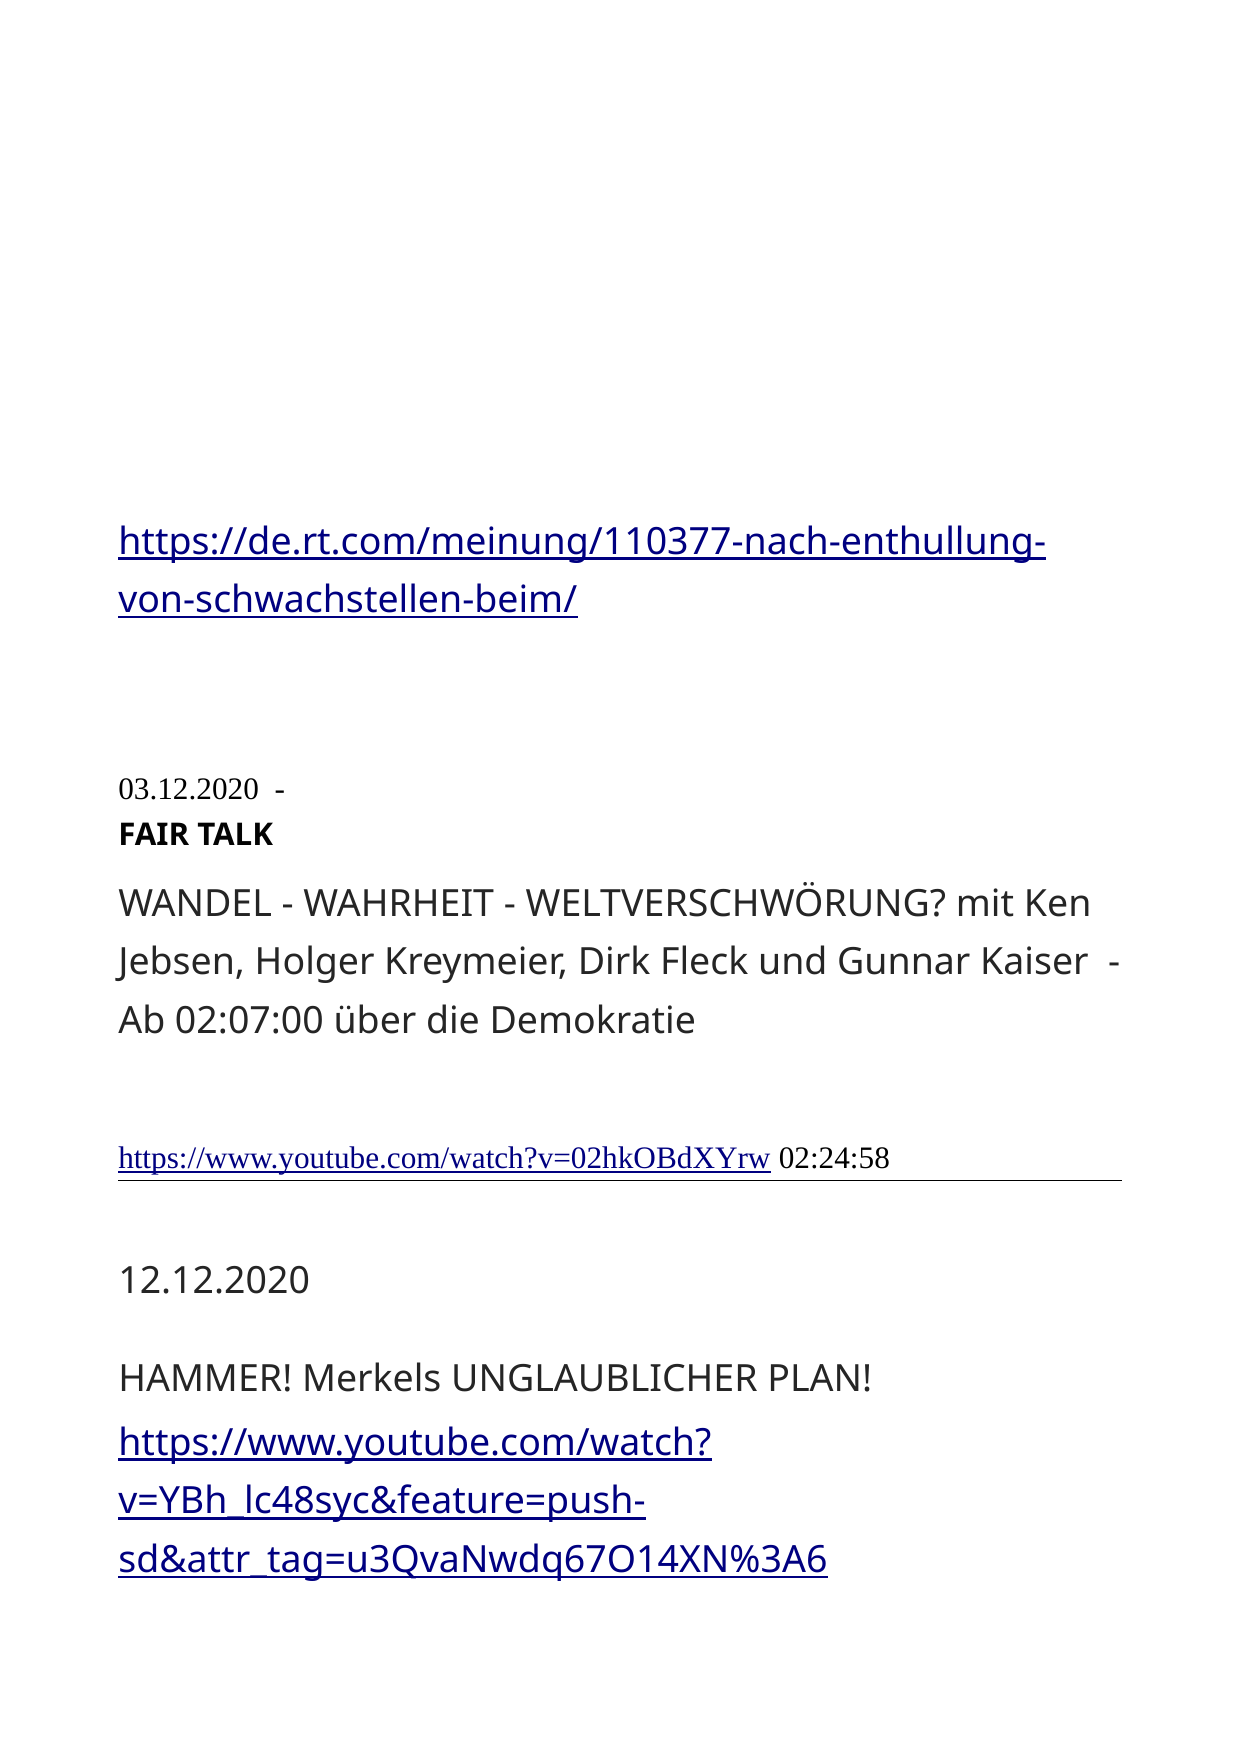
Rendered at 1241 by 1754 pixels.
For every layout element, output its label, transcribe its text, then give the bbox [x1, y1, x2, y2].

text https://www.youtube.com/watch?v=02hkOBdXYrw 02:24:58 [118, 1140, 1122, 1180]
text 12.12.2020 [118, 1253, 1122, 1304]
text 03.12.2020 - FAIR TALK [118, 770, 1122, 855]
text https://de.rt.com/meinung/110377-nach-enthullung-von-schwachstellen-beim/ [118, 514, 1122, 624]
text WANDEL - WAHRHEIT - WELTVERSCHWÖRUNG? mit Ken Jebsen, Holger Kreymeier, Dirk Fleck und Gunnar Kaiser - Ab 02:07:00 über die Demokratie [118, 876, 1122, 1044]
text https://www.youtube.com/watch?v=YBh_lc48syc&feature=push-sd&attr_tag=u3QvaNwdq67O14XN%3A6 [118, 1415, 1122, 1583]
subtitle HAMMER! Merkels UNGLAUBLICHER PLAN! [118, 1352, 1122, 1403]
